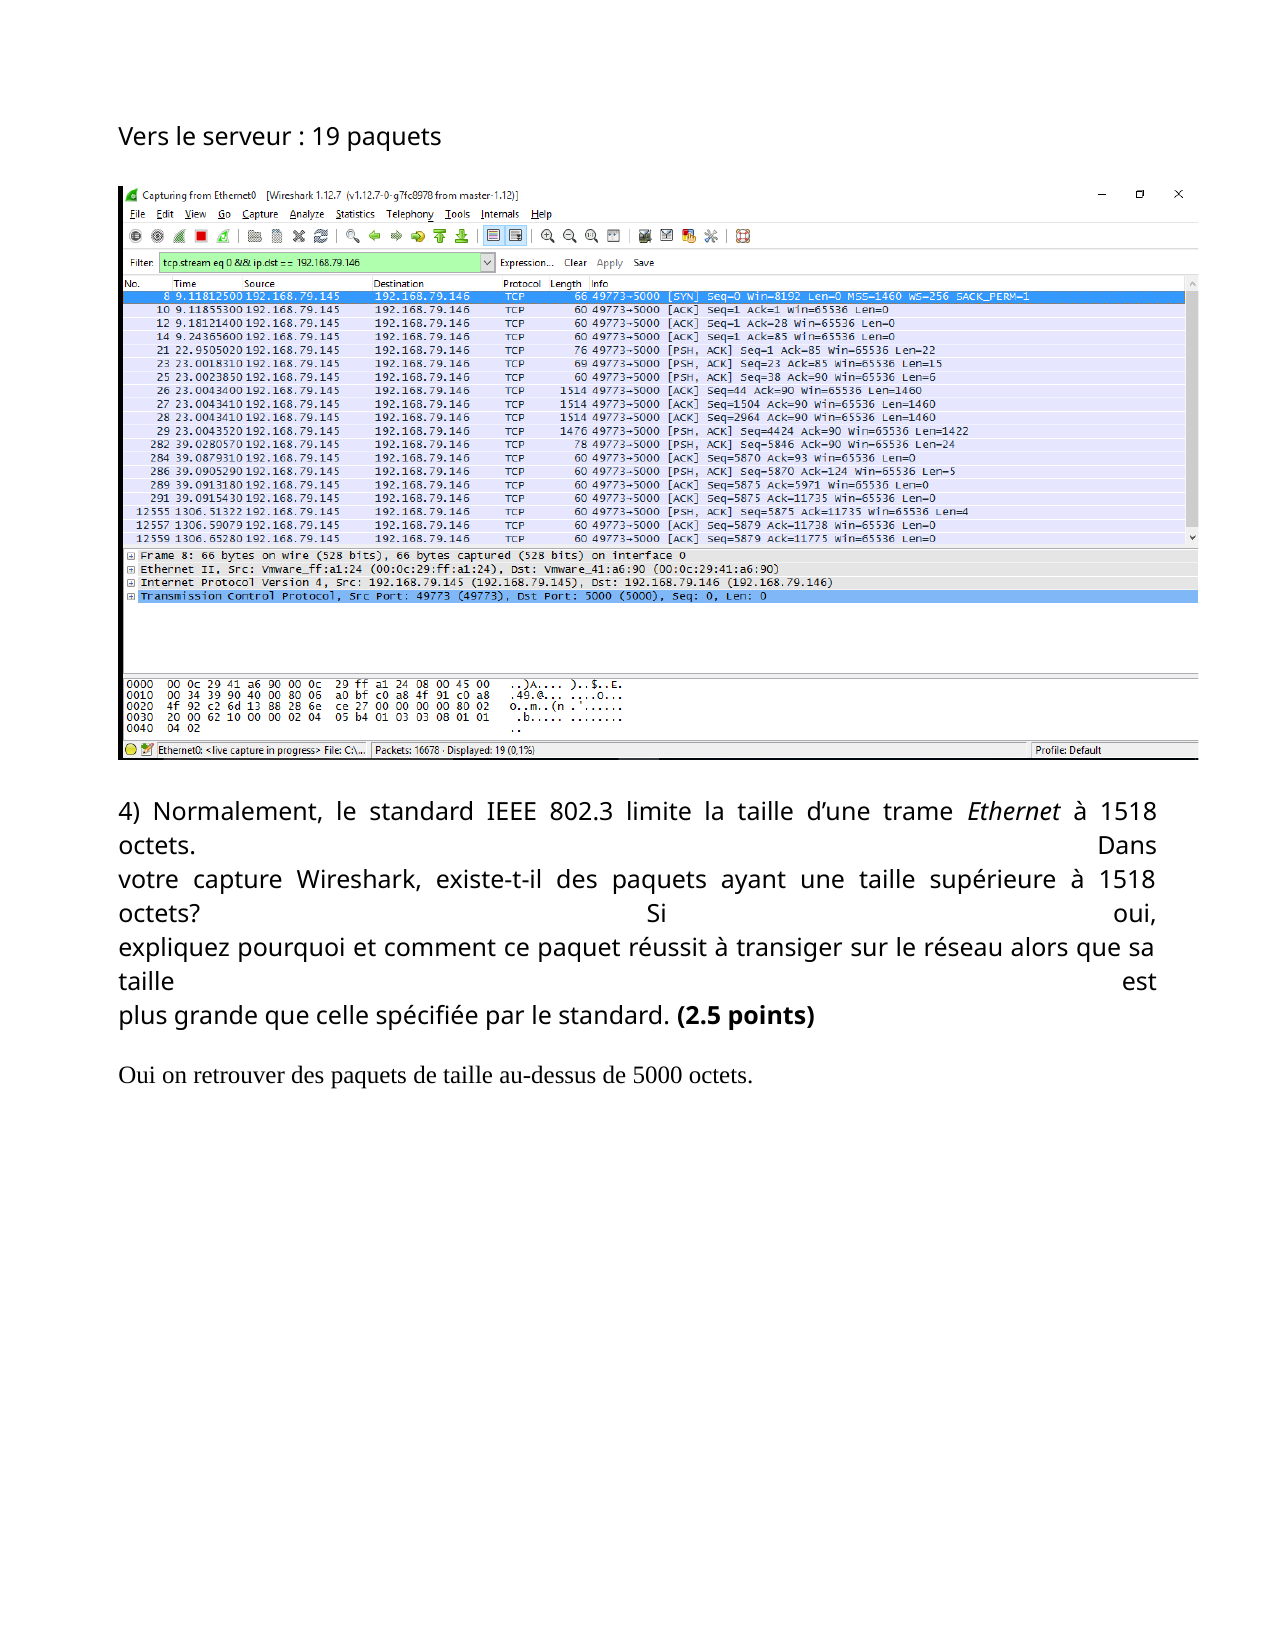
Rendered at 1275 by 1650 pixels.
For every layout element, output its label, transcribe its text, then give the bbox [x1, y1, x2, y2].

text Vers le serveur : 19 paquets [118, 118, 1157, 152]
text Oui on retrouver des paquets de taille au-dessus de 5000 octets. [118, 1060, 1157, 1089]
text 4) Normalement, le standard IEEE 802.3 limite la taille d’une trame Ethernet à 1518 octets. Dans votre capture Wireshark, existe-t-il des paquets ayant une taille supérieure à 1518 octets? Si oui, expliquez pourquoi et comment ce paquet réussit à transiger sur le réseau alors que sa taille est plus grande que celle spécifiée par le standard. (2.5 points) [118, 793, 1157, 1032]
